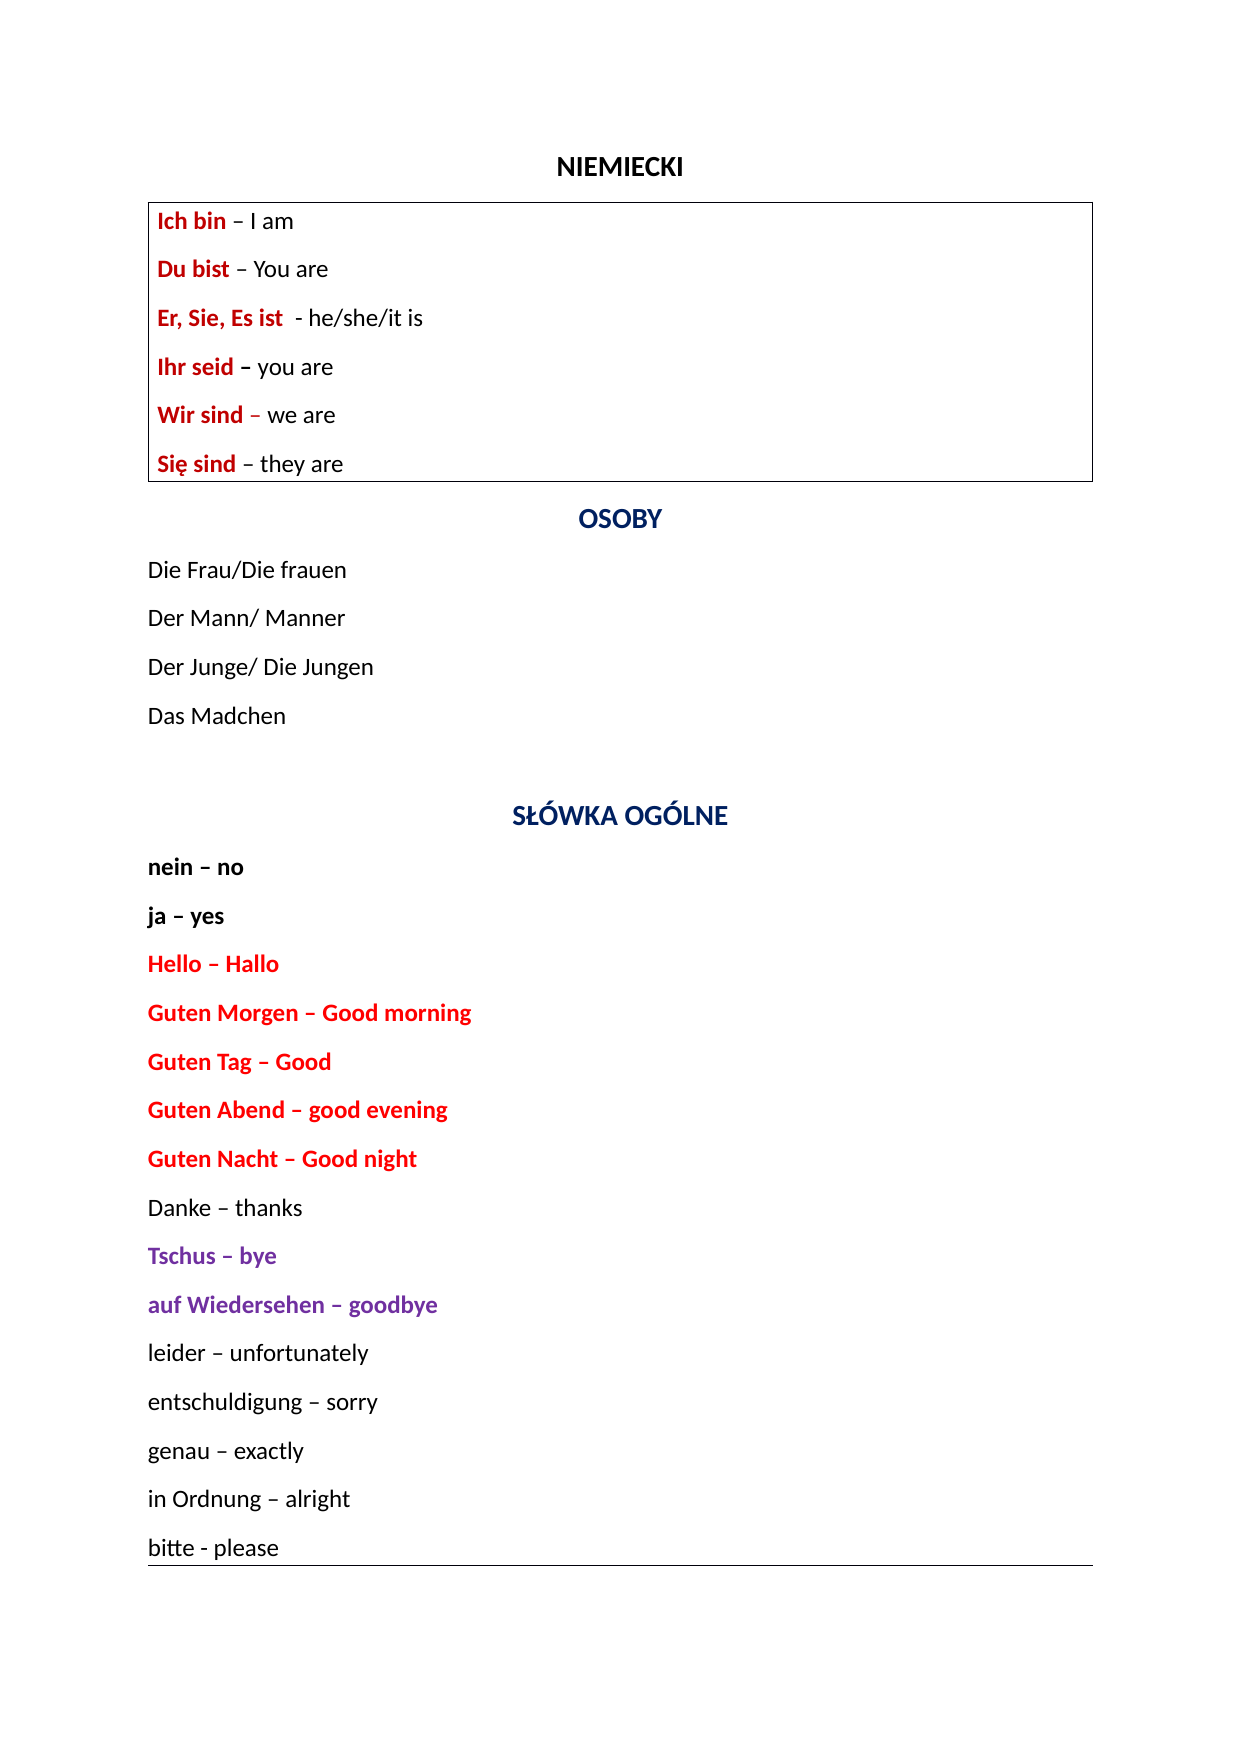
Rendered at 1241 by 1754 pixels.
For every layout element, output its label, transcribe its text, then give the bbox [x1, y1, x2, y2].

text Das Madchen [148, 700, 1093, 730]
text Er, Sie, Es ist - he/she/it is [149, 299, 1092, 333]
text auf Wiedersehen – goodbye [148, 1289, 1093, 1319]
text Ich bin – I am [149, 203, 1092, 235]
text entschuldigung – sorry [148, 1386, 1093, 1417]
text Guten Tag – Good [148, 1046, 1093, 1076]
text leider – unfortunately [148, 1338, 1093, 1368]
text SŁÓWKA OGÓLNE [148, 797, 1093, 833]
text genau – exactly [148, 1435, 1093, 1465]
text Guten Morgen – Good morning [148, 997, 1093, 1028]
text ja – yes [148, 900, 1093, 930]
text Się sind – they are [149, 445, 1092, 481]
text Die Frau/Die frauen [148, 554, 1093, 584]
text Guten Abend – good evening [148, 1094, 1093, 1125]
text Guten Nacht – Good night [148, 1143, 1093, 1173]
text Danke – thanks [148, 1192, 1093, 1222]
text Du bist – You are [149, 250, 1092, 284]
text Der Junge/ Die Jungen [148, 651, 1093, 682]
text NIEMIECKI [148, 148, 1093, 183]
text Hello – Hallo [148, 948, 1093, 979]
text nein – no [148, 851, 1093, 882]
text Ihr seid – you are [149, 348, 1092, 381]
text bitte - please [148, 1532, 1093, 1565]
text Tschus – bye [148, 1240, 1093, 1271]
text Wir sind – we are [149, 396, 1092, 430]
text in Ordnung – alright [148, 1483, 1093, 1514]
text Der Mann/ Manner [148, 602, 1093, 633]
text OSOBY [148, 500, 1093, 535]
